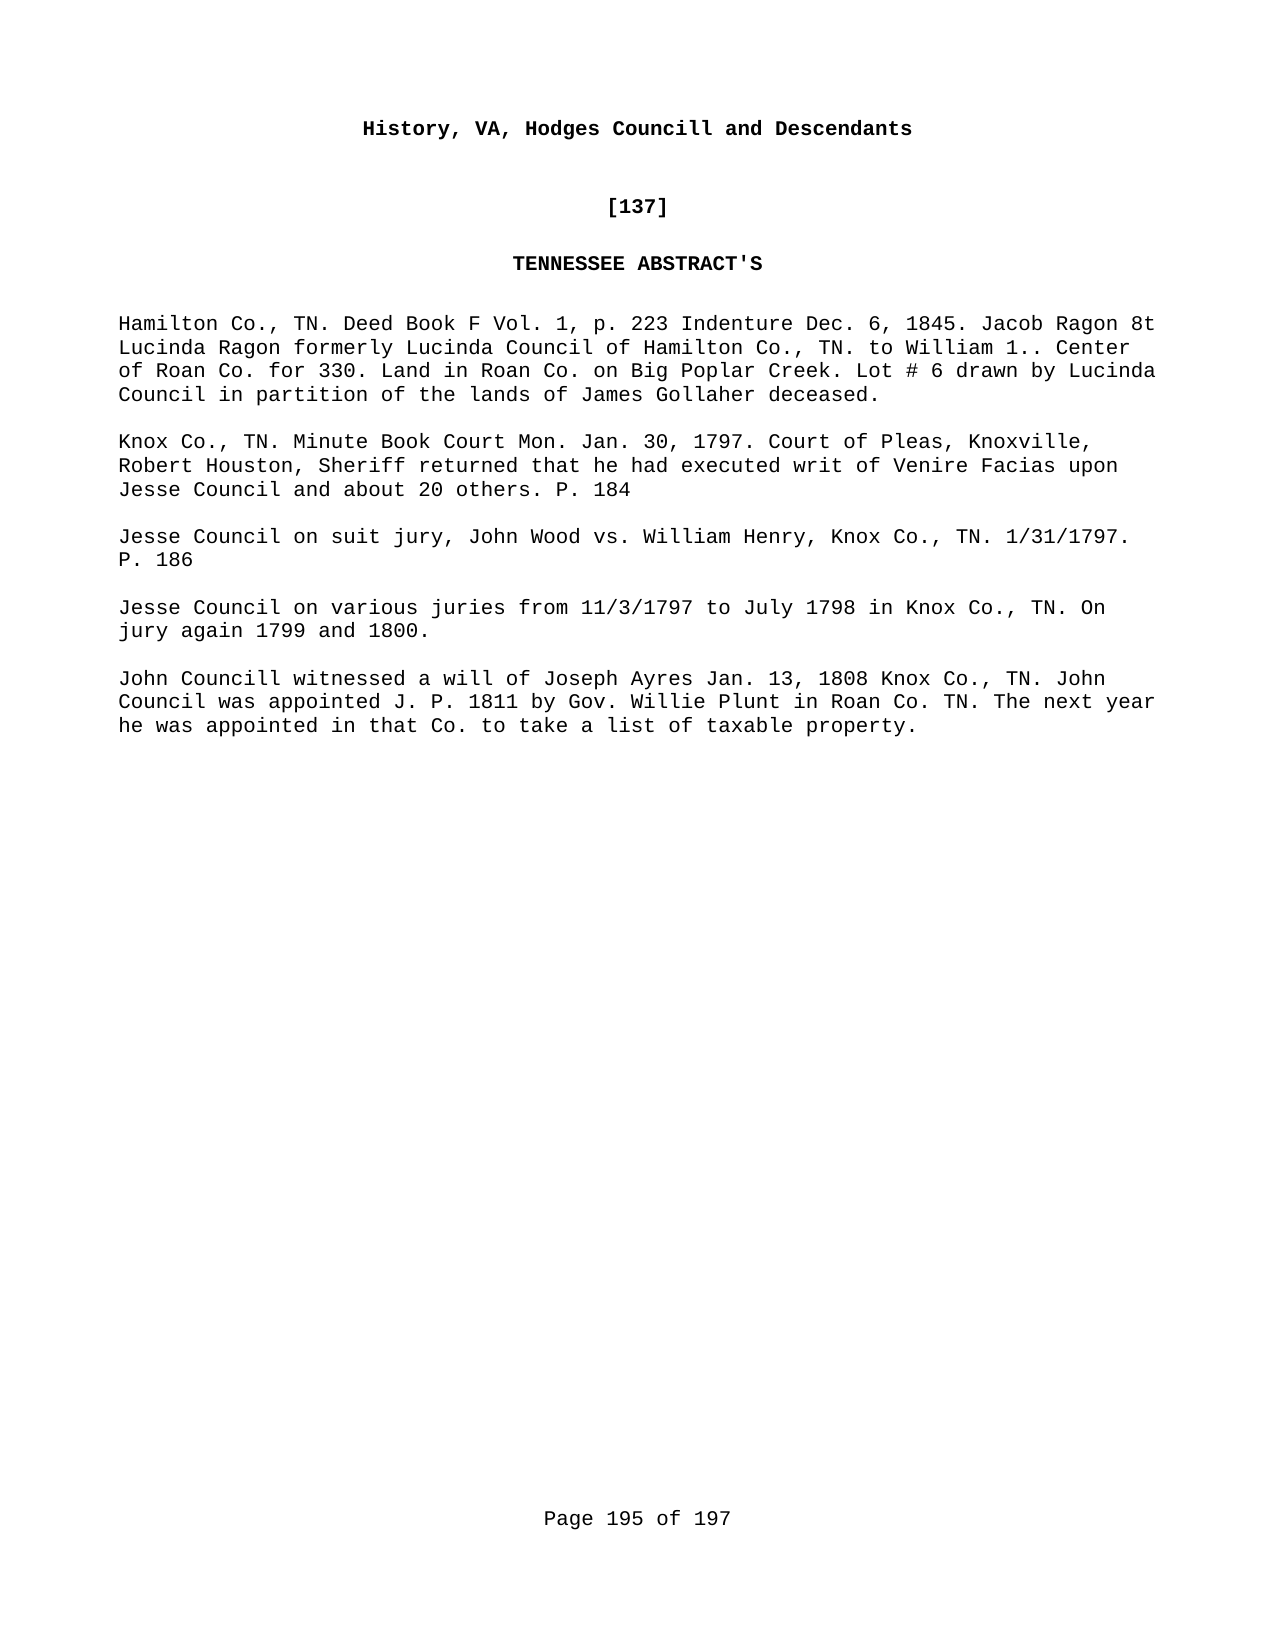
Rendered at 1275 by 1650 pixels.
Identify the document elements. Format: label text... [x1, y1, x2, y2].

text Jesse Council on suit jury, John Wood vs. William Henry, Knox Co., TN. 1/31/1797. P. 186 [118, 526, 1157, 573]
text Knox Co., TN. Minute Book Court Mon. Jan. 30, 1797. Court of Pleas, Knoxville, Robert Houston, Sheriff returned that he had executed writ of Venire Facias upon Jesse Council and about 20 others. P. 184 [118, 431, 1157, 502]
subtitle TENNESSEE ABSTRACT'S [118, 253, 1157, 277]
subtitle [137] [118, 196, 1157, 220]
text John Councill witnessed a will of Joseph Ayres Jan. 13, 1808 Knox Co., TN. John Council was appointed J. P. 1811 by Gov. Willie Plunt in Roan Co. TN. The next year he was appointed in that Co. to take a list of taxable property. [118, 668, 1157, 739]
text Hamilton Co., TN. Deed Book F Vol. 1, p. 223 Indenture Dec. 6, 1845. Jacob Ragon 8t Lucinda Ragon formerly Lucinda Council of Hamilton Co., TN. to William 1.. Center of Roan Co. for 330. Land in Roan Co. on Big Poplar Creek. Lot # 6 drawn by Lucinda Council in partition of the lands of James Gollaher deceased. [118, 313, 1157, 408]
text Jesse Council on various juries from 11/3/1797 to July 1798 in Knox Co., TN. On jury again 1799 and 1800. [118, 597, 1157, 644]
